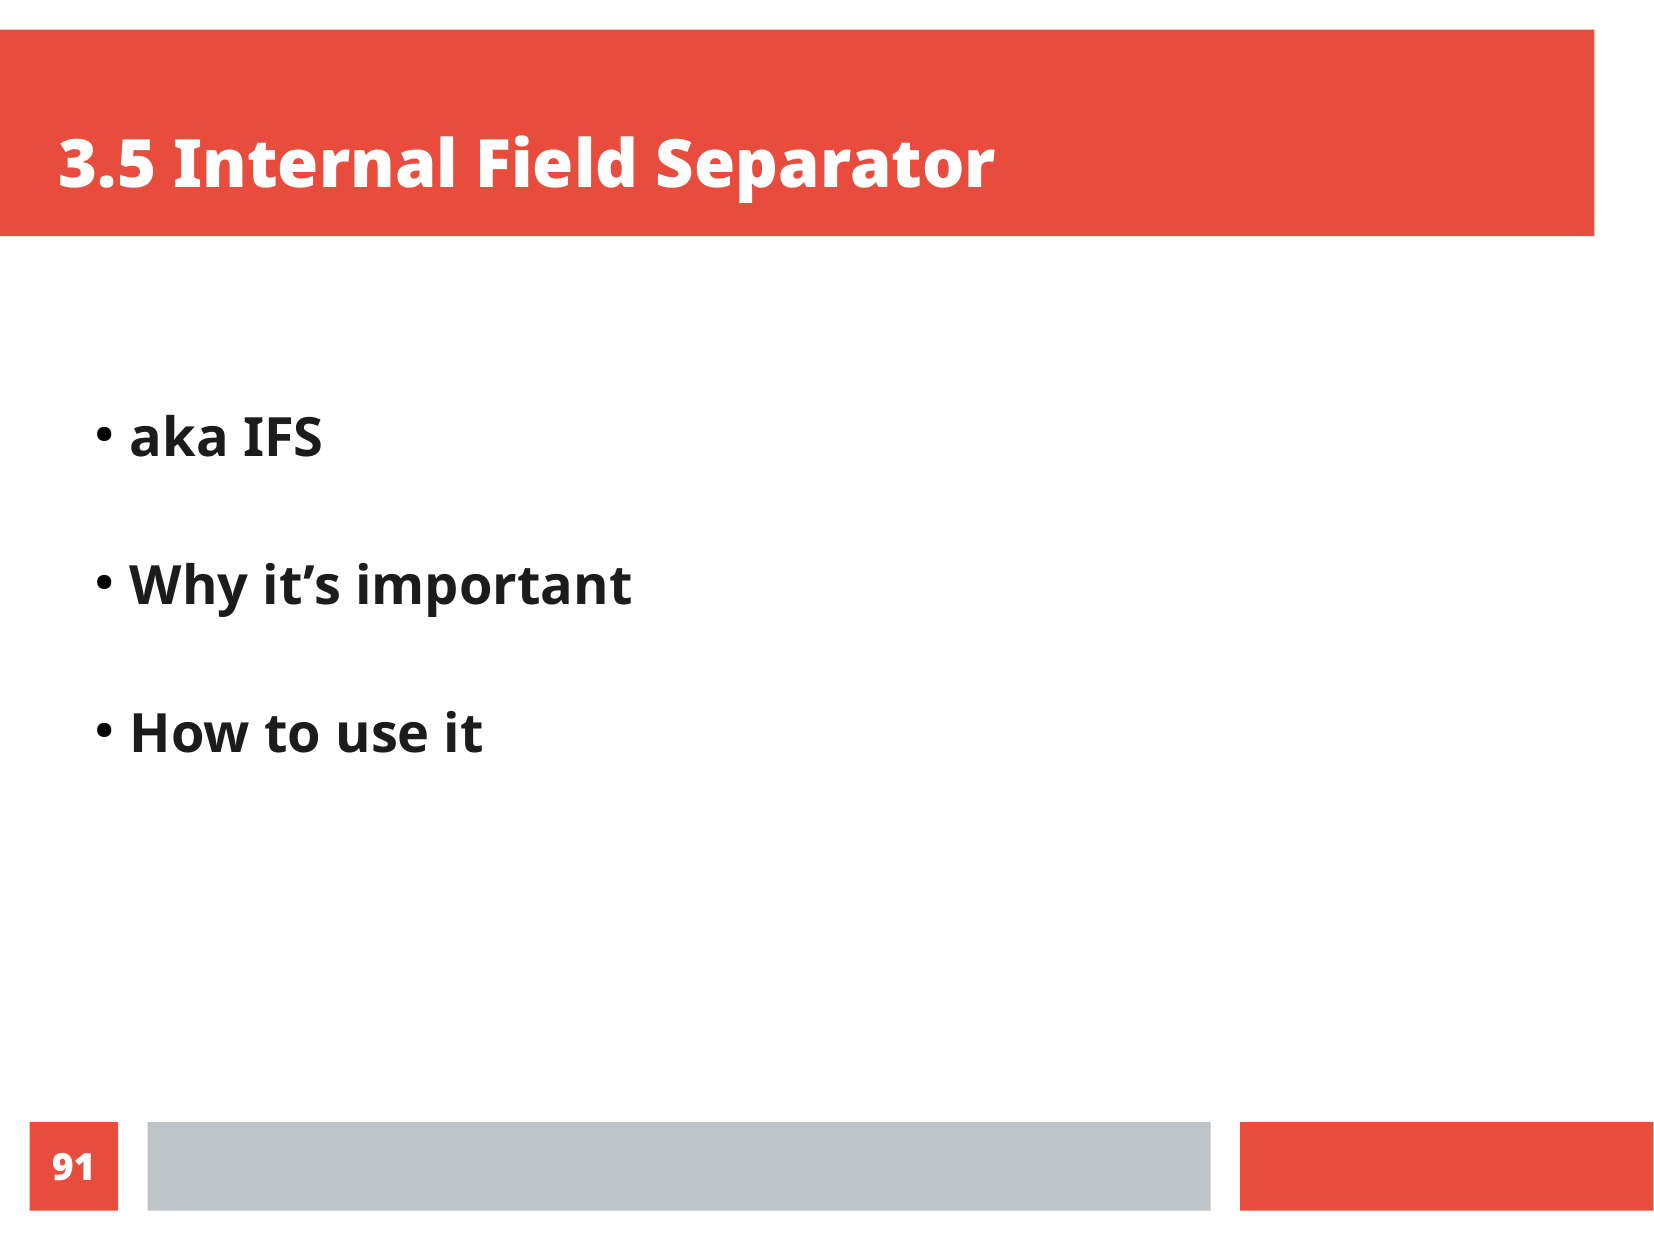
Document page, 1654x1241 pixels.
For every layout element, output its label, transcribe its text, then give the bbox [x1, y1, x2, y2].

subtitle aka IFS Why it’s important How to use it [59, 324, 1565, 1093]
title 3.5 Internal Field Separator [59, 59, 1595, 207]
